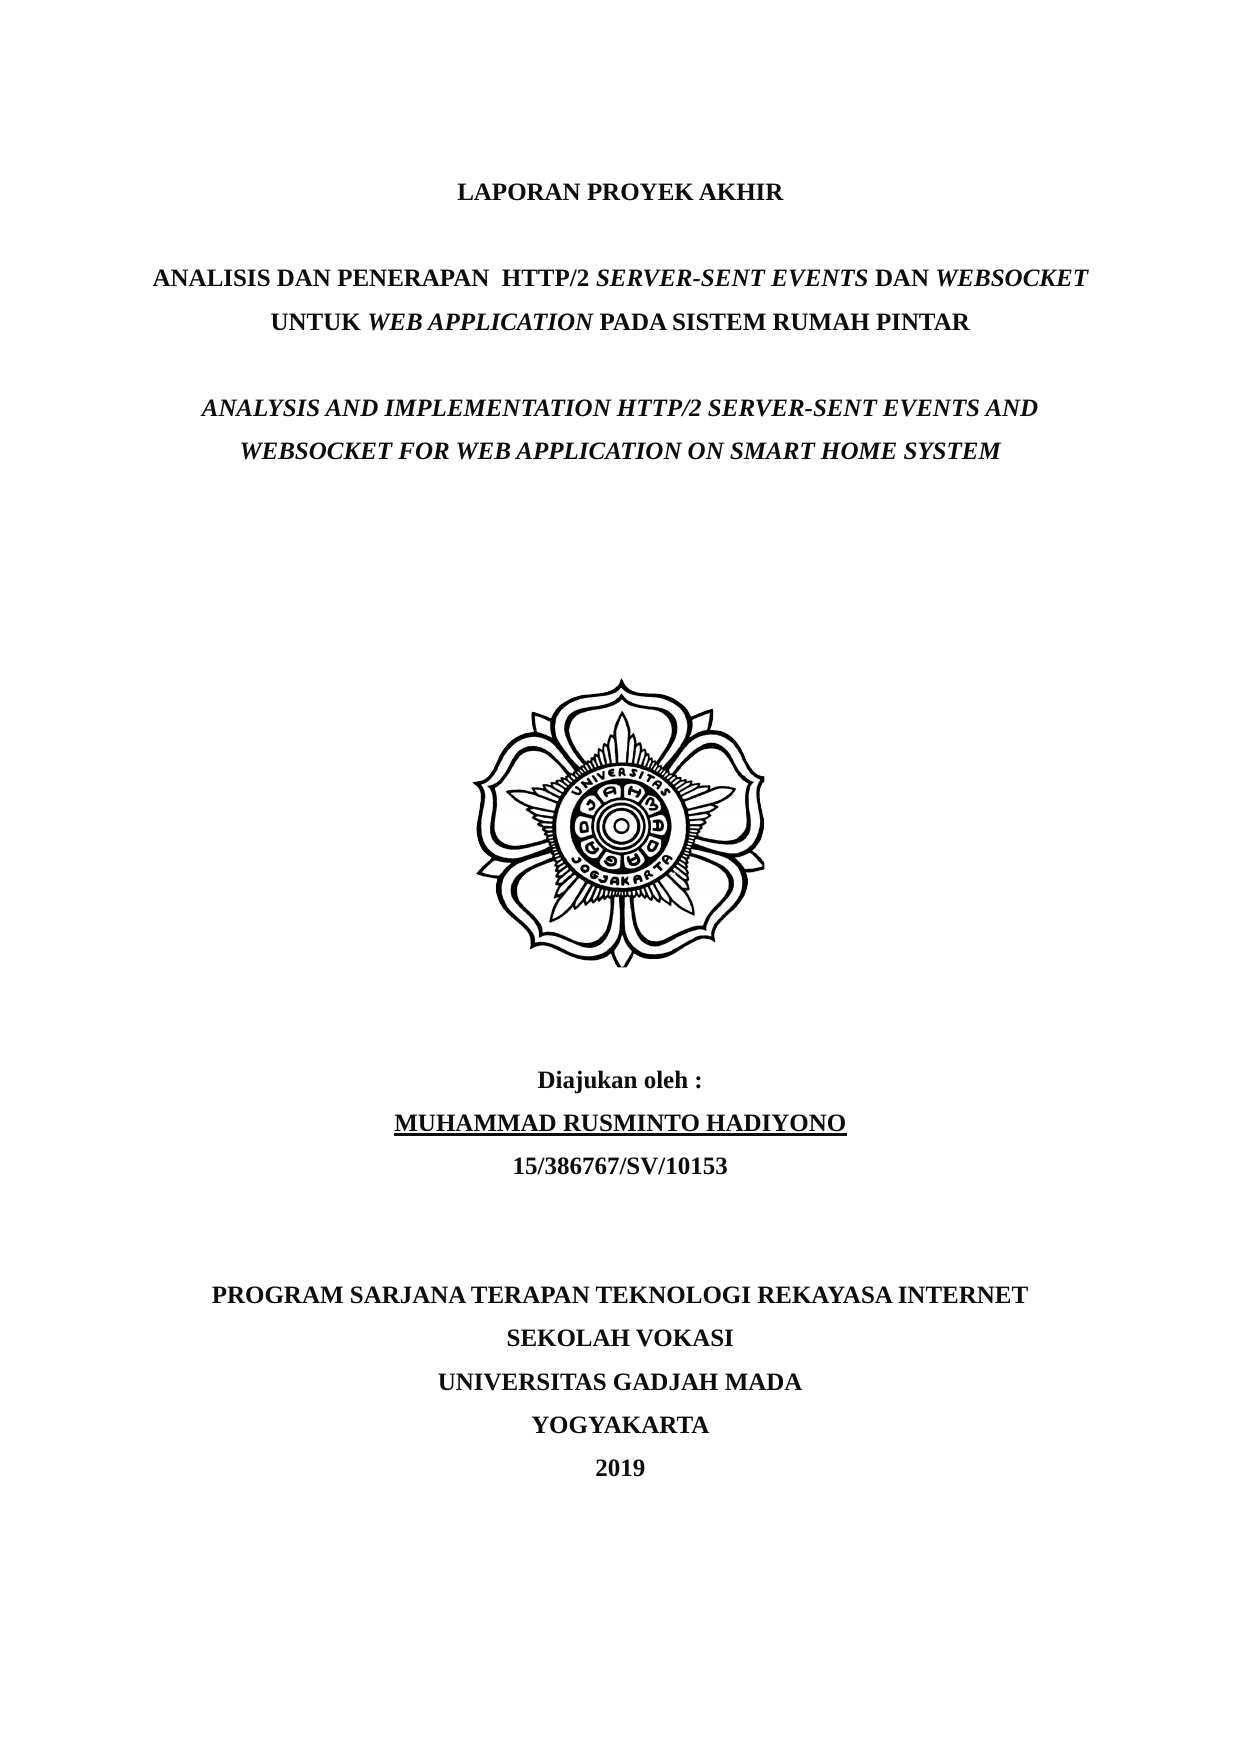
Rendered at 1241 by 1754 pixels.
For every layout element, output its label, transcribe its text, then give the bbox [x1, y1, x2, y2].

picture [472, 679, 768, 973]
text ANALYSIS AND IMPLEMENTATION HTTP/2 SERVER-SENT EVENTS AND WEBSOCKET FOR WEB APPLICATION ON SMART HOME SYSTEM [148, 393, 1093, 465]
text Diajukan oleh : MUHAMMAD RUSMINTO HADIYONO 15/386767/SV/10153 [148, 1065, 1093, 1180]
text LAPORAN PROYEK AKHIR [148, 177, 1093, 206]
text HALAMAN SAMPUL ANALISIS DAN PENERAPAN HTTP/2 SERVER-SENT EVENTS DAN WEBSOCKET UNTUK WEB APPLICATION PADA SISTEM RUMAH PINTAR [148, 220, 1093, 335]
subtitle HALAMAN SAMPUL [223, 535, 1093, 607]
text PROGRAM SARJANA TERAPAN TEKNOLOGI REKAYASA INTERNET SEKOLAH VOKASI UNIVERSITAS GADJAH MADA YOGYAKARTA 2019 [148, 1237, 1093, 1482]
